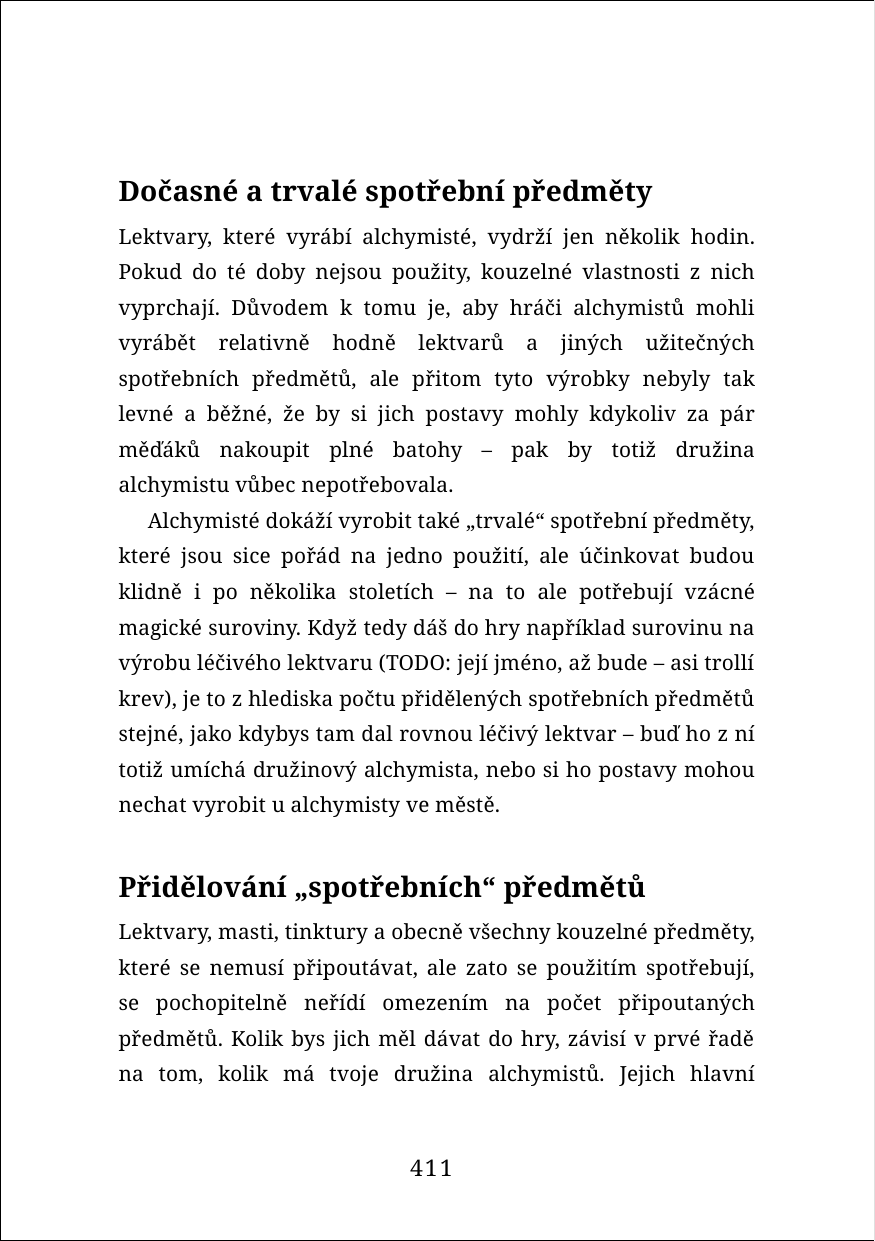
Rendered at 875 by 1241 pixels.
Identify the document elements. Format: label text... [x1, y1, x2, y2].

subtitle Přidělování „spotřebních“ předmětů [118, 867, 756, 905]
subtitle Dočasné a trvalé spotřební předměty [118, 172, 756, 210]
text Lektvary, masti, tinktury a obecně všechny kouzelné předměty, které se nemusí připoutávat, ale zato se použitím spotřebují, se pochopitelně neřídí omezením na počet připoutaných předmětů. Kolik bys jich měl dávat do hry, závisí v prvé řadě na tom, kolik má tvoje družina alchymistů. Jejich hlavní [118, 917, 756, 1088]
text Lektvary, které vyrábí alchymisté, vydrží jen několik hodin. Pokud do té doby nejsou použity, kouzelné vlastnosti z nich vyprchají. Důvodem k tomu je, aby hráči alchymistů mohli vyrábět relativně hodně lektvarů a jiných užitečných spotřebních předmětů, ale přitom tyto výrobky nebyly tak levné a běžné, že by si jich postavy mohly kdykoliv za pár měďáků nakoupit plné batohy – pak by totiž družina alchymistu vůbec nepotřebovala. Alchymisté dokáží vyrobit také „trvalé“ spotřební předměty, které jsou sice pořád na jedno použití, ale účinkovat budou klidně i po několika stoletích – na to ale potřebují vzácné magické suroviny. Když tedy dáš do hry například surovinu na výrobu léčivého lektvaru (TODO: její jméno, až bude – asi trollí krev), je to z hlediska počtu přidělených spotřebních předmětů stejné, jako kdybys tam dal rovnou léčivý lektvar – buď ho z ní totiž umíchá družinový alchymista, nebo si ho postavy mohou nechat vyrobit u alchymisty ve městě. [118, 222, 756, 819]
